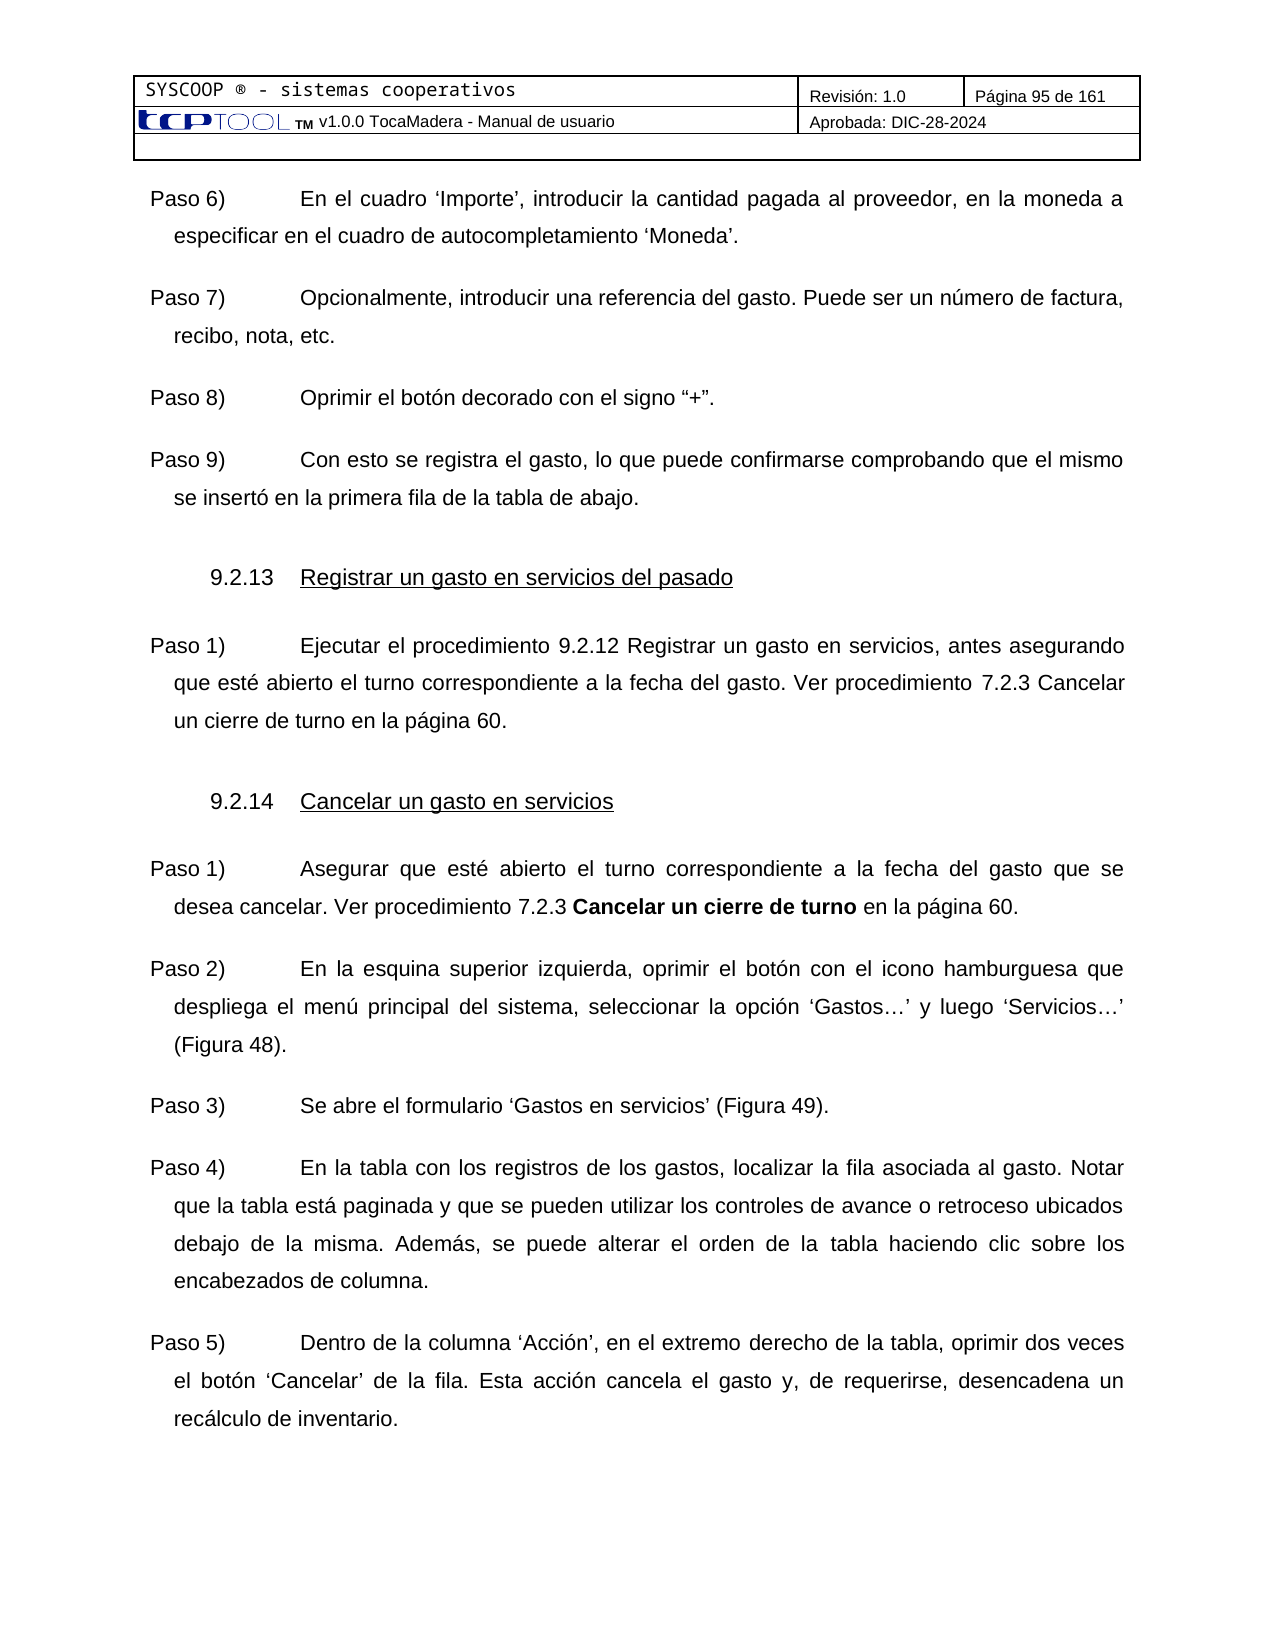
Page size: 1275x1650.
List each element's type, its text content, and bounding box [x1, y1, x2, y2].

list En el cuadro ‘Importe’, introducir la cantidad pagada al proveedor, en la moneda a especificar en el cuadro de autocompletamiento ‘Moneda’. [150, 186, 1125, 249]
list Se abre el formulario ‘Gastos en servicios’ (Figura 49). [150, 1093, 1125, 1118]
list Con esto se registra el gasto, lo que puede confirmarse comprobando que el mismo se insertó en la primera fila de la tabla de abajo. [150, 447, 1125, 509]
list En la esquina superior izquierda, oprimir el botón con el icono hamburguesa que despliega el menú principal del sistema, seleccionar la opción ‘Gastos…’ y luego ‘Servicios…’ (Figura 48). [150, 956, 1125, 1057]
list Oprimir el botón decorado con el signo “+”. [150, 385, 1125, 410]
list Ejecutar el procedimiento 9.2.12 Registrar un gasto en servicios, antes asegurando que esté abierto el turno correspondiente a la fecha del gasto. Ver procedimiento 7.2.3 Cancelar un cierre de turno en la página 59. [150, 632, 1125, 733]
list Dentro de la columna ‘Acción’, en el extremo derecho de la tabla, oprimir dos veces el botón ‘Cancelar’ de la fila. Esta acción cancela el gasto y, de requerirse, desencadena un recálculo de inventario. [150, 1330, 1125, 1431]
subtitle Registrar un gasto en servicios del pasado [210, 564, 1125, 591]
list Asegurar que esté abierto el turno correspondiente a la fecha del gasto que se desea cancelar. Ver procedimiento 7.2.3 Cancelar un cierre de turno en la página 59. [150, 856, 1125, 919]
list Opcionalmente, introducir una referencia del gasto. Puede ser un número de factura, recibo, nota, etc. [150, 285, 1125, 348]
subtitle Cancelar un gasto en servicios [210, 788, 1125, 814]
picture [138, 110, 290, 130]
list En la tabla con los registros de los gastos, localizar la fila asociada al gasto. Notar que la tabla está paginada y que se pueden utilizar los controles de avance o retroceso ubicados debajo de la misma. Además, se puede alterar el orden de la tabla haciendo clic sobre los encabezados de columna. [150, 1155, 1125, 1294]
